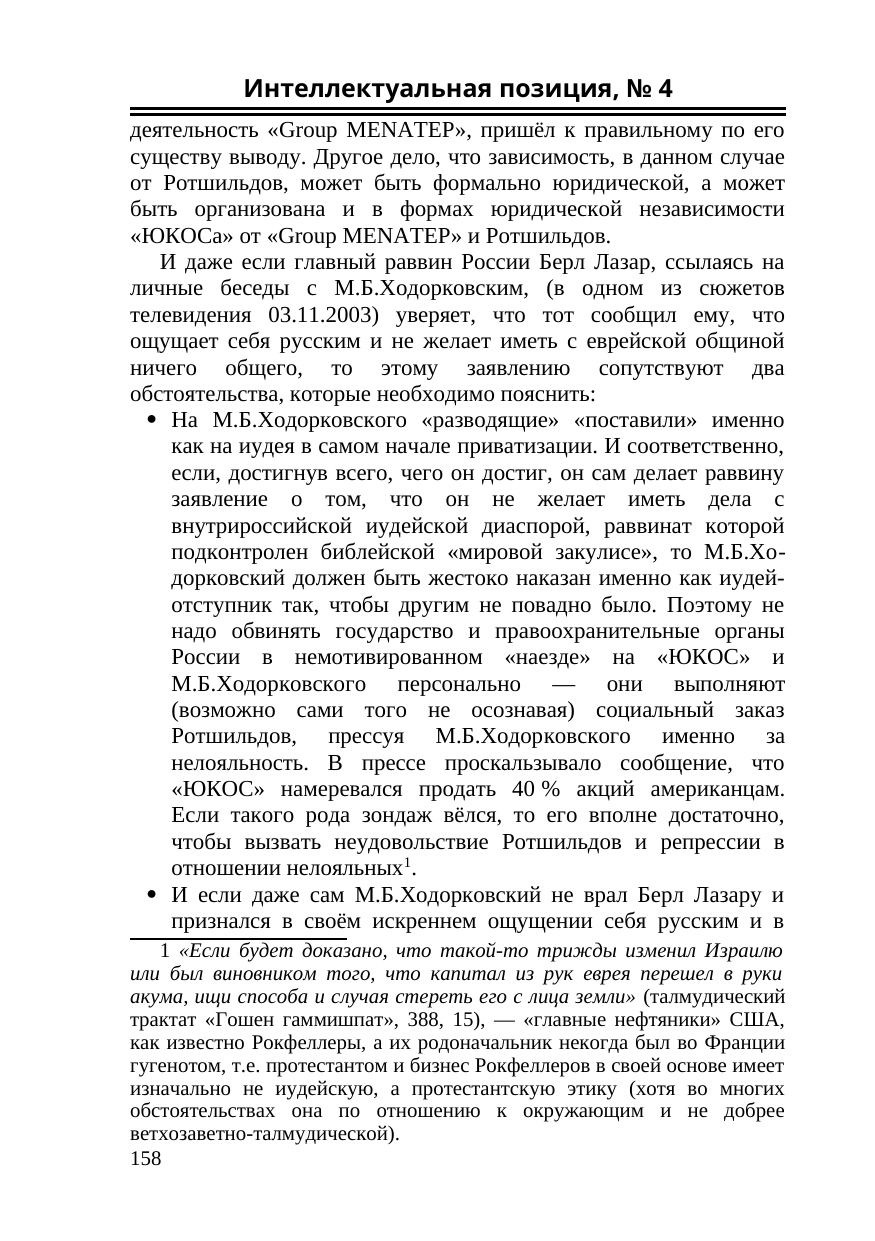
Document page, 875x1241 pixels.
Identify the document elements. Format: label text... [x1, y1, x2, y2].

list «Если будет доказано, что такой-то трижды изменил Израилю или был виновником того, что капитал из рук еврея перешел в руки акума, ищи способа и случая стереть его с лица земли» (талмудический трактат «Гошен гаммишпат», 388, 15), — «главные нефтяники» США, как известно Рокфеллеры, а их родоначальник некогда был во Франции гугенотом, т.е. протестантом и бизнес Рокфеллеров в своей основе имеет изначально не иудейскую, а протестантскую этику (хотя во многих обстоятельствах она по отношению к окружающим и не добрее ветхозаветно-талмудической). [130, 939, 786, 1145]
text И даже если главный раввин России Берл Лазар, ссылаясь на личные беседы с М.Б.Ходорковским, (в одном из сюжетов телевидения 03.11.2003) уверяет, что тот сообщил ему, что ощущает себя русским и не желает иметь с еврейской общиной ничего общего, то этому заявлению сопутствуют два обстоятельства, которые необходимо пояснить: [130, 248, 786, 406]
text деятельность «Group MENATEP», пришёл к правильному по его существу выводу. Другое дело, что зависимость, в данном случае от Ротшильдов, может быть формально юридической, а может быть организована и в формах юридической независимости «ЮКОСа» от «Group MENATEP» и Ротшильдов. [130, 116, 786, 248]
list И если даже сам М.Б.Ходорковский не врал Берл Лазару и признался в своём искреннем ощущении себя русским и в [148, 881, 786, 933]
list На М.Б.Ходорковского «разводящие» «поставили» именно как на иудея в самом начале приватизации. И соответственно, если, достигнув всего, чего он достиг, он сам делает раввину заявление о том, что он не желает иметь дела с внутрироссийской иудейской диаспорой, раввинат которой подконтролен библейской «мировой закулисе», то М.Б.Хо­дор­ковский должен быть жестоко наказан именно как иудей-отступник так, чтобы другим не повадно было. Поэтому не надо обвинять государство и правоохранительные органы России в немотивированном «наезде» на «ЮКОС» и М.Б.Ходор­ко­в­ско­го персонально — они выполняют (возможно сами того не осознавая) социальный заказ Ротшильдов, прессуя М.Б.Ходор­ков­ского именно за нелояльность. В прессе проскальзывало сообщение, что «ЮКОС» намеревался продать 40 % акций американцам. Если такого рода зондаж вёлся, то его вполне достаточно, чтобы вызвать неудовольствие Ротшильдов и репрессии в отношении нелояльных. [148, 406, 786, 881]
